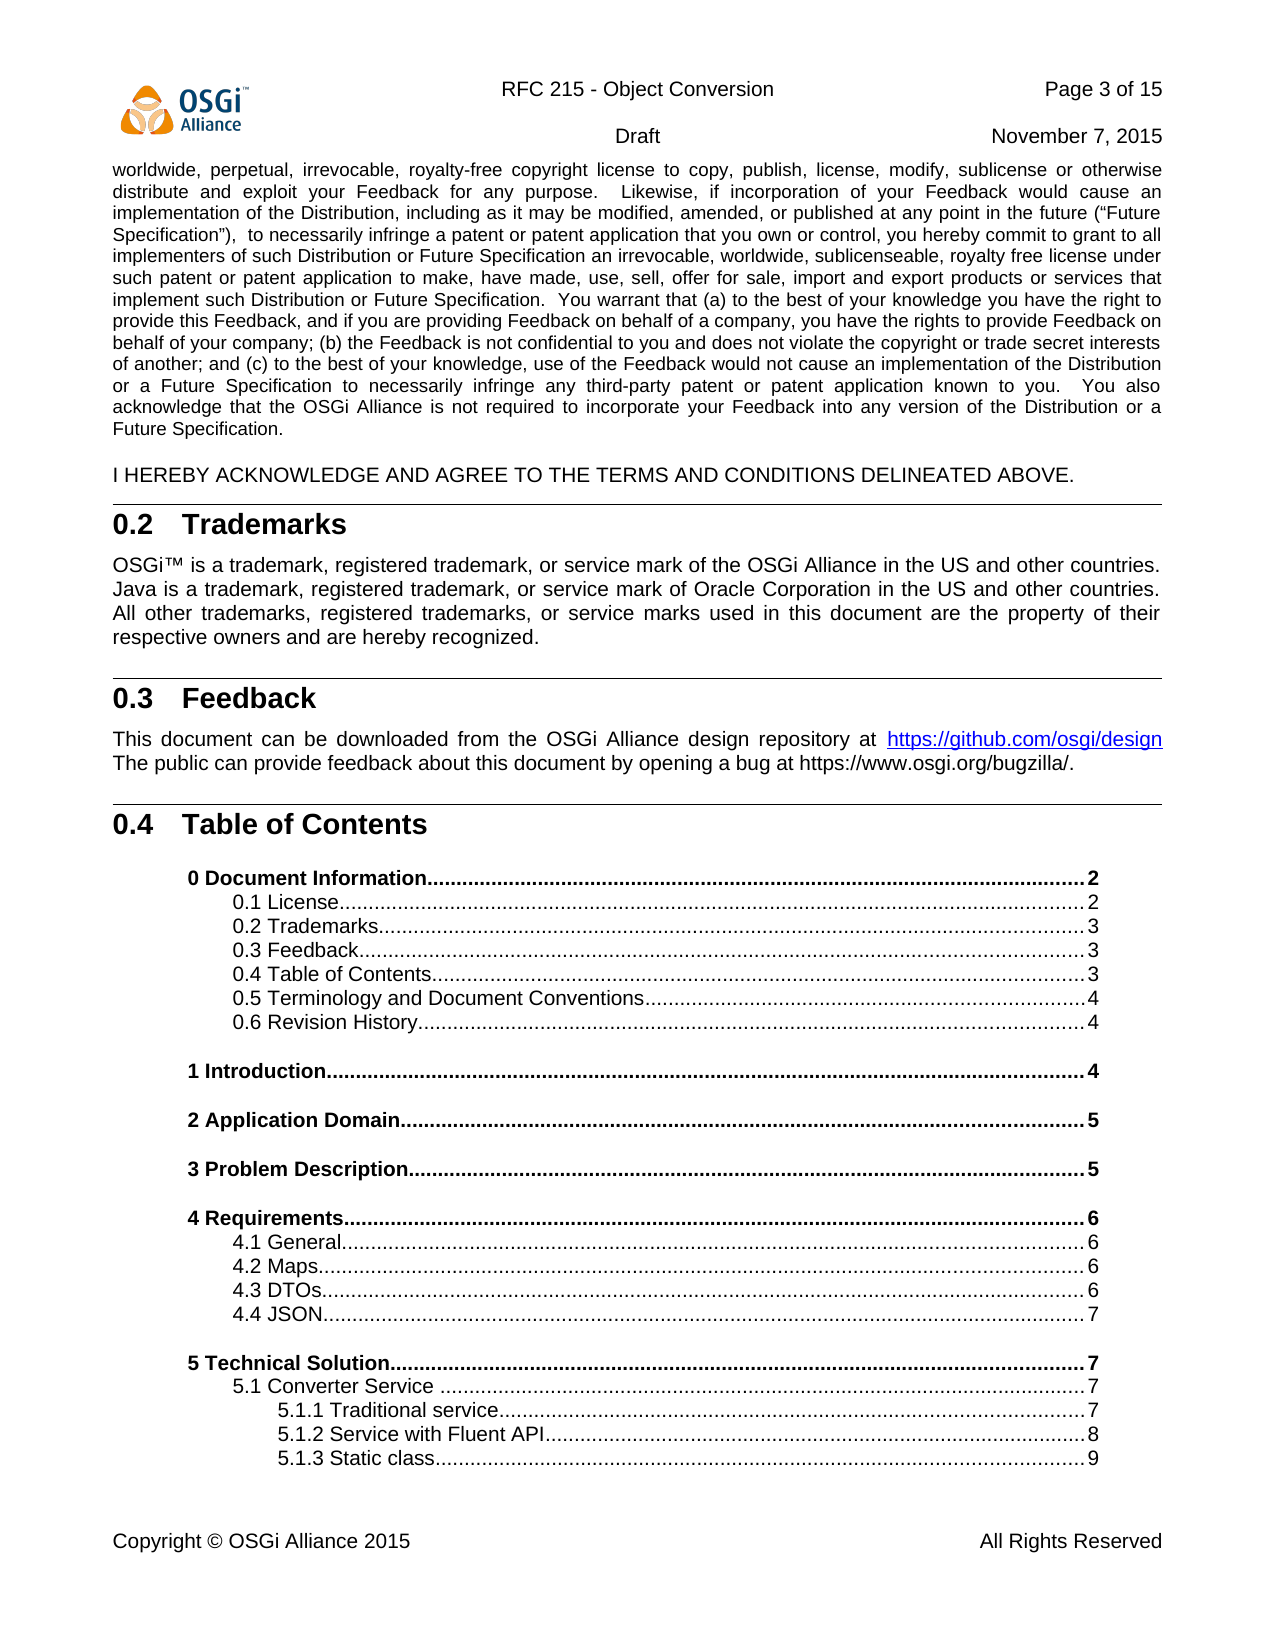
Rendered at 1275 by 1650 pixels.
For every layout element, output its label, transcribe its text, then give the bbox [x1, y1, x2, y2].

text OSGi™ is a trademark, registered trademark, or service mark of the OSGi Alliance in the US and other countries. Java is a trademark, registered trademark, or service mark of Oracle Corporation in the US and other countries. All other trademarks, registered trademarks, or service marks used in this document are the property of their respective owners and are hereby recognized. [112, 553, 1162, 649]
text 2 Application Domain 5 [187, 1108, 1162, 1132]
text 5.1 Converter Service 7 [232, 1374, 1162, 1398]
subtitle Table of Contents [112, 805, 1162, 841]
text 0.4 Table of Contents 3 [232, 962, 1162, 986]
picture [113, 78, 257, 142]
text 5.1.1 Traditional service 7 [277, 1398, 1162, 1422]
subtitle Trademarks [112, 505, 1162, 541]
text 4 Requirements 6 [187, 1206, 1162, 1229]
text 5.1.3 Static class 9 [277, 1446, 1162, 1470]
text 0.1 License 2 [232, 890, 1162, 914]
text 4.2 Maps 6 [232, 1253, 1162, 1277]
text I HEREBY ACKNOWLEDGE AND AGREE TO THE TERMS AND CONDITIONS DELINEATED ABOVE. [112, 463, 1162, 487]
text 4.3 DTOs 6 [232, 1277, 1162, 1301]
subtitle Feedback [112, 679, 1162, 715]
text 4.1 General 6 [232, 1229, 1162, 1253]
text 5.1.2 Service with Fluent API 8 [277, 1422, 1162, 1446]
text 3 Problem Description 5 [187, 1157, 1162, 1181]
text 0.6 Revision History 4 [232, 1010, 1162, 1034]
text 1 Introduction 4 [187, 1059, 1162, 1083]
text 0 Document Information 2 [187, 866, 1162, 890]
text 0.2 Trademarks 3 [232, 914, 1162, 938]
text This document can be downloaded from the OSGi Alliance design repository at https://github.com/osgi/design The public can provide feedback about this document by opening a bug at https://www.osgi.org/bugzilla/. [112, 727, 1162, 775]
text 0.3 Feedback 3 [232, 938, 1162, 962]
text worldwide, perpetual, irrevocable, royalty-free copyright license to copy, publish, license, modify, sublicense or otherwise distribute and exploit your Feedback for any purpose. Likewise, if incorporation of your Feedback would cause an implementation of the Distribution, including as it may be modified, amended, or published at any point in the future (“Future Specification”), to necessarily infringe a patent or patent application that you own or control, you hereby commit to grant to all implementers of such Distribution or Future Specification an irrevocable, worldwide, sublicenseable, royalty free license under such patent or patent application to make, have made, use, sell, offer for sale, import and export products or services that implement such Distribution or Future Specification. You warrant that (a) to the best of your knowledge you have the right to provide this Feedback, and if you are providing Feedback on behalf of a company, you have the rights to provide Feedback on behalf of your company; (b) the Feedback is not confidential to you and does not violate the copyright or trade secret interests of another; and (c) to the best of your knowledge, use of the Feedback would not cause an implementation of the Distribution or a Future Specification to necessarily infringe any third-party patent or patent application known to you. You also acknowledge that the OSGi Alliance is not required to incorporate your Feedback into any version of the Distribution or a Future Specification. [112, 159, 1162, 439]
text 4.4 JSON 7 [232, 1301, 1162, 1325]
text 5 Technical Solution 7 [187, 1350, 1162, 1374]
text 0.5 Terminology and Document Conventions 4 [232, 986, 1162, 1010]
